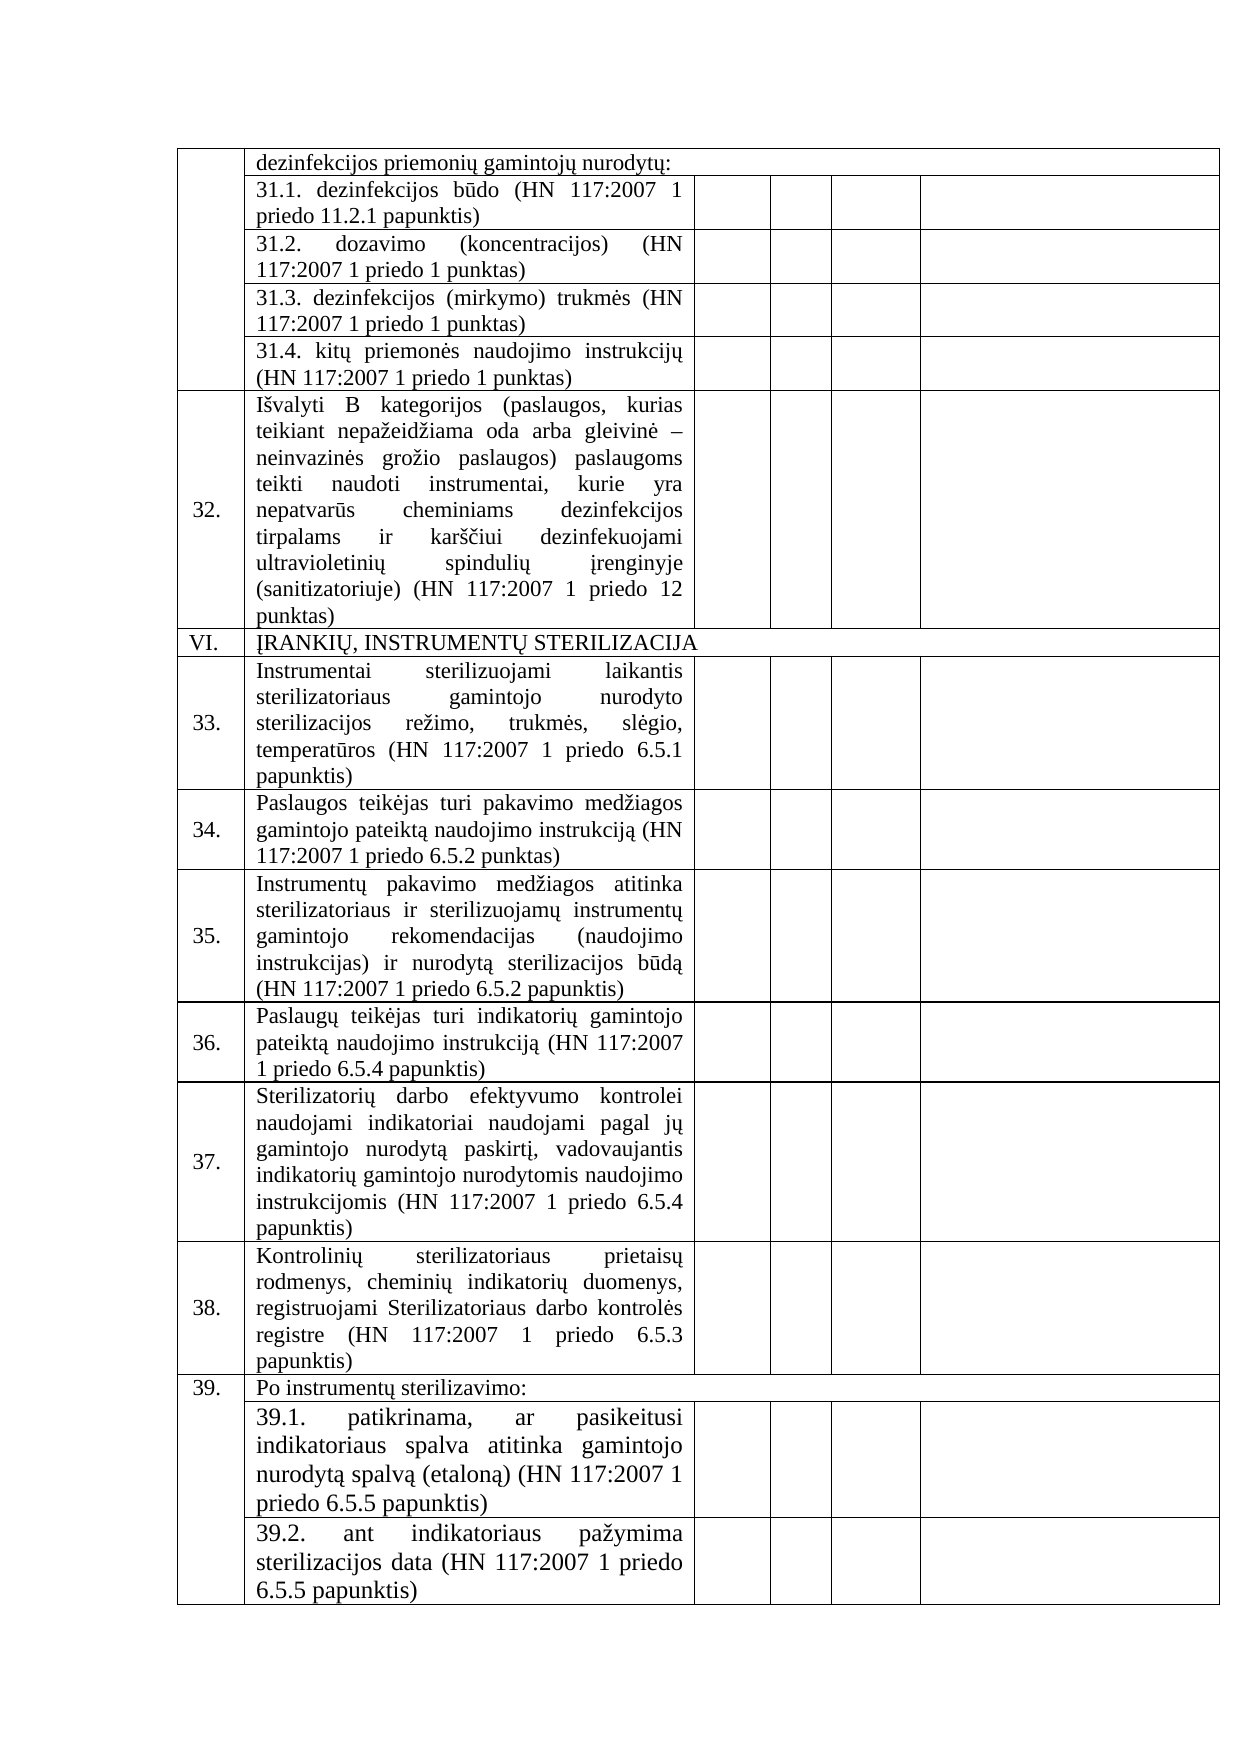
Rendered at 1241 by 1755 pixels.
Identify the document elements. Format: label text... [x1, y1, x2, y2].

table_cell [695, 230, 770, 282]
table_cell [921, 870, 1219, 1001]
table_cell Instrumentų pakavimo medžiagos atitinka sterilizatoriaus ir sterilizuojamų instrumentų gamintojo rekomendacijas (naudojimo instrukcijas) ir nurodytą sterilizacijos būdą (HN 117:2007 1 priedo 6.5.2 papunktis) [245, 870, 694, 1001]
table_cell [771, 1402, 831, 1517]
table_cell [921, 1083, 1219, 1241]
table_cell Išvalyti B kategorijos (paslaugos, kurias teikiant nepažeidžiama oda arba gleivinė – neinvazinės grožio paslaugos) paslaugoms teikti naudoti instrumentai, kurie yra nepatvarūs cheminiams dezinfekcijos tirpalams ir karščiui dezinfekuojami ultravioletinių spindulių įrenginyje (sanitizatoriuje) (HN 117:2007 1 priedo 12 punktas) [245, 391, 694, 628]
table_cell [921, 790, 1219, 868]
table_cell dezinfekcijos priemonių gamintojų nurodytų: [245, 149, 1219, 175]
table_cell [771, 391, 831, 628]
table_cell [832, 1003, 920, 1081]
table_cell Po instrumentų sterilizavimo: [245, 1375, 1219, 1401]
table_cell [771, 1242, 831, 1373]
table_cell [921, 1402, 1219, 1517]
table_cell [695, 657, 770, 788]
table_cell [695, 391, 770, 628]
table_cell [832, 1518, 920, 1604]
table_cell [832, 790, 920, 868]
table_cell Kontrolinių sterilizatoriaus prietaisų rodmenys, cheminių indikatorių duomenys, registruojami Sterilizatoriaus darbo kontrolės registre (HN 117:2007 1 priedo 6.5.3 papunktis) [245, 1242, 694, 1373]
table_cell [771, 337, 831, 390]
table_cell 39. [178, 1375, 244, 1604]
table_cell [771, 870, 831, 1001]
table_cell 34. [178, 790, 244, 868]
table_cell [832, 657, 920, 788]
table_cell [771, 176, 831, 229]
table_cell [832, 1242, 920, 1373]
table_cell [771, 1083, 831, 1241]
table_cell [771, 230, 831, 282]
table_cell [832, 176, 920, 229]
table_cell [178, 149, 244, 390]
table_cell [695, 1242, 770, 1373]
table_cell [771, 790, 831, 868]
table_cell [832, 1402, 920, 1517]
table_cell [921, 284, 1219, 336]
table_cell [832, 870, 920, 1001]
table_cell Paslaugų teikėjas turi indikatorių gamintojo pateiktą naudojimo instrukciją (HN 117:2007 1 priedo 6.5.4 papunktis) [245, 1003, 694, 1081]
table_cell [921, 657, 1219, 788]
table_cell 37. [178, 1083, 244, 1241]
table_cell ĮRANKIŲ, INSTRUMENTŲ STERILIZACIJA [245, 629, 1219, 656]
table_cell [695, 176, 770, 229]
table_cell [695, 1518, 770, 1604]
table_cell [695, 870, 770, 1001]
table_cell [695, 284, 770, 336]
table_cell 39.2. ant indikatoriaus pažymima sterilizacijos data (HN 117:2007 1 priedo 6.5.5 papunktis) [245, 1518, 694, 1604]
table_cell 31.3. dezinfekcijos (mirkymo) trukmės (HN 117:2007 1 priedo 1 punktas) [245, 284, 694, 336]
table_cell [921, 1242, 1219, 1373]
table_cell 31.4. kitų priemonės naudojimo instrukcijų (HN 117:2007 1 priedo 1 punktas) [245, 337, 694, 390]
table_cell 36. [178, 1003, 244, 1081]
table_cell 32. [178, 391, 244, 628]
table_cell [832, 230, 920, 282]
table_cell [695, 790, 770, 868]
table_cell [832, 1083, 920, 1241]
table_cell 39.1. patikrinama, ar pasikeitusi indikatoriaus spalva atitinka gamintojo nurodytą spalvą (etaloną) (HN 117:2007 1 priedo 6.5.5 papunktis) [245, 1402, 694, 1517]
table_cell [921, 176, 1219, 229]
table_cell [921, 391, 1219, 628]
table_cell 35. [178, 870, 244, 1001]
table_cell [832, 337, 920, 390]
table_cell Paslaugos teikėjas turi pakavimo medžiagos gamintojo pateiktą naudojimo instrukciją (HN 117:2007 1 priedo 6.5.2 punktas) [245, 790, 694, 868]
table_cell [771, 1003, 831, 1081]
table_cell [771, 657, 831, 788]
table_cell [771, 1518, 831, 1604]
table_cell [695, 1083, 770, 1241]
table_cell Instrumentai sterilizuojami laikantis sterilizatoriaus gamintojo nurodyto sterilizacijos režimo, trukmės, slėgio, temperatūros (HN 117:2007 1 priedo 6.5.1 papunktis) [245, 657, 694, 788]
table_cell [695, 1003, 770, 1081]
table_cell [832, 391, 920, 628]
table_cell [921, 337, 1219, 390]
table_cell [695, 1402, 770, 1517]
table_cell Sterilizatorių darbo efektyvumo kontrolei naudojami indikatoriai naudojami pagal jų gamintojo nurodytą paskirtį, vadovaujantis indikatorių gamintojo nurodytomis naudojimo instrukcijomis (HN 117:2007 1 priedo 6.5.4 papunktis) [245, 1083, 694, 1241]
table_cell 31.1. dezinfekcijos būdo (HN 117:2007 1 priedo 11.2.1 papunktis) [245, 176, 694, 229]
table_cell [921, 1003, 1219, 1081]
table_cell VI. [178, 629, 244, 656]
table_cell [832, 284, 920, 336]
table_cell [695, 337, 770, 390]
table_cell [921, 230, 1219, 282]
table_cell 31.2. dozavimo (koncentracijos) (HN 117:2007 1 priedo 1 punktas) [245, 230, 694, 282]
table_cell [771, 284, 831, 336]
table_cell 33. [178, 657, 244, 788]
table_cell 38. [178, 1242, 244, 1373]
table_cell [921, 1518, 1219, 1604]
